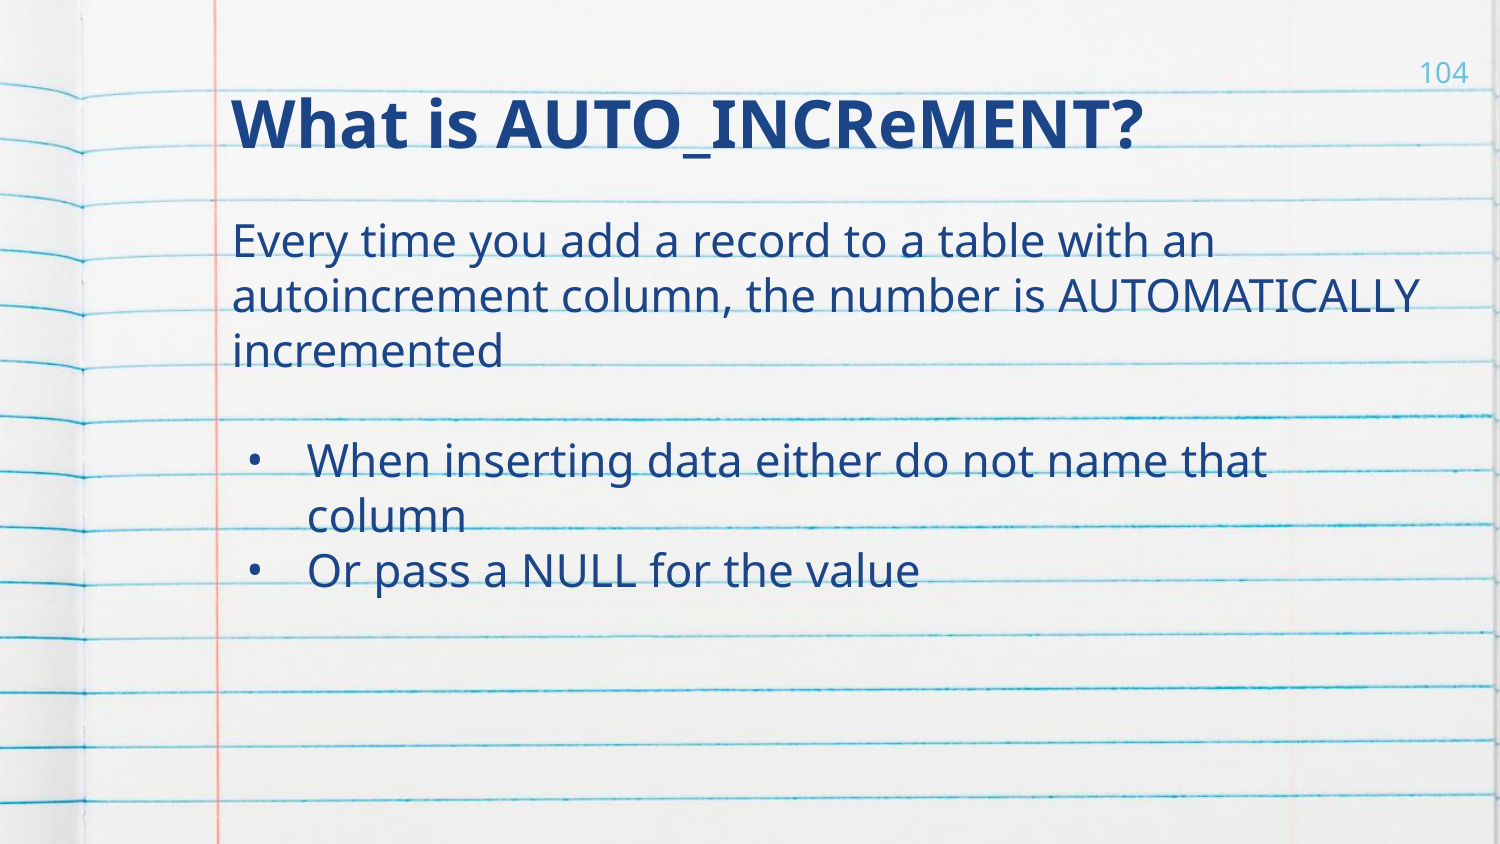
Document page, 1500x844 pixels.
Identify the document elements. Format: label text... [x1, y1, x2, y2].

title What is AUTO_INCReMENT? [231, 21, 1425, 162]
list Every time you add a record to a table with an autoincrement column, the number is AUTOMATICALLY incremented When inserting data either do not name that column Or pass a NULL for the value [231, 211, 1425, 748]
picture [0, 0, 1500, 844]
slide_number [1425, 41, 1469, 107]
